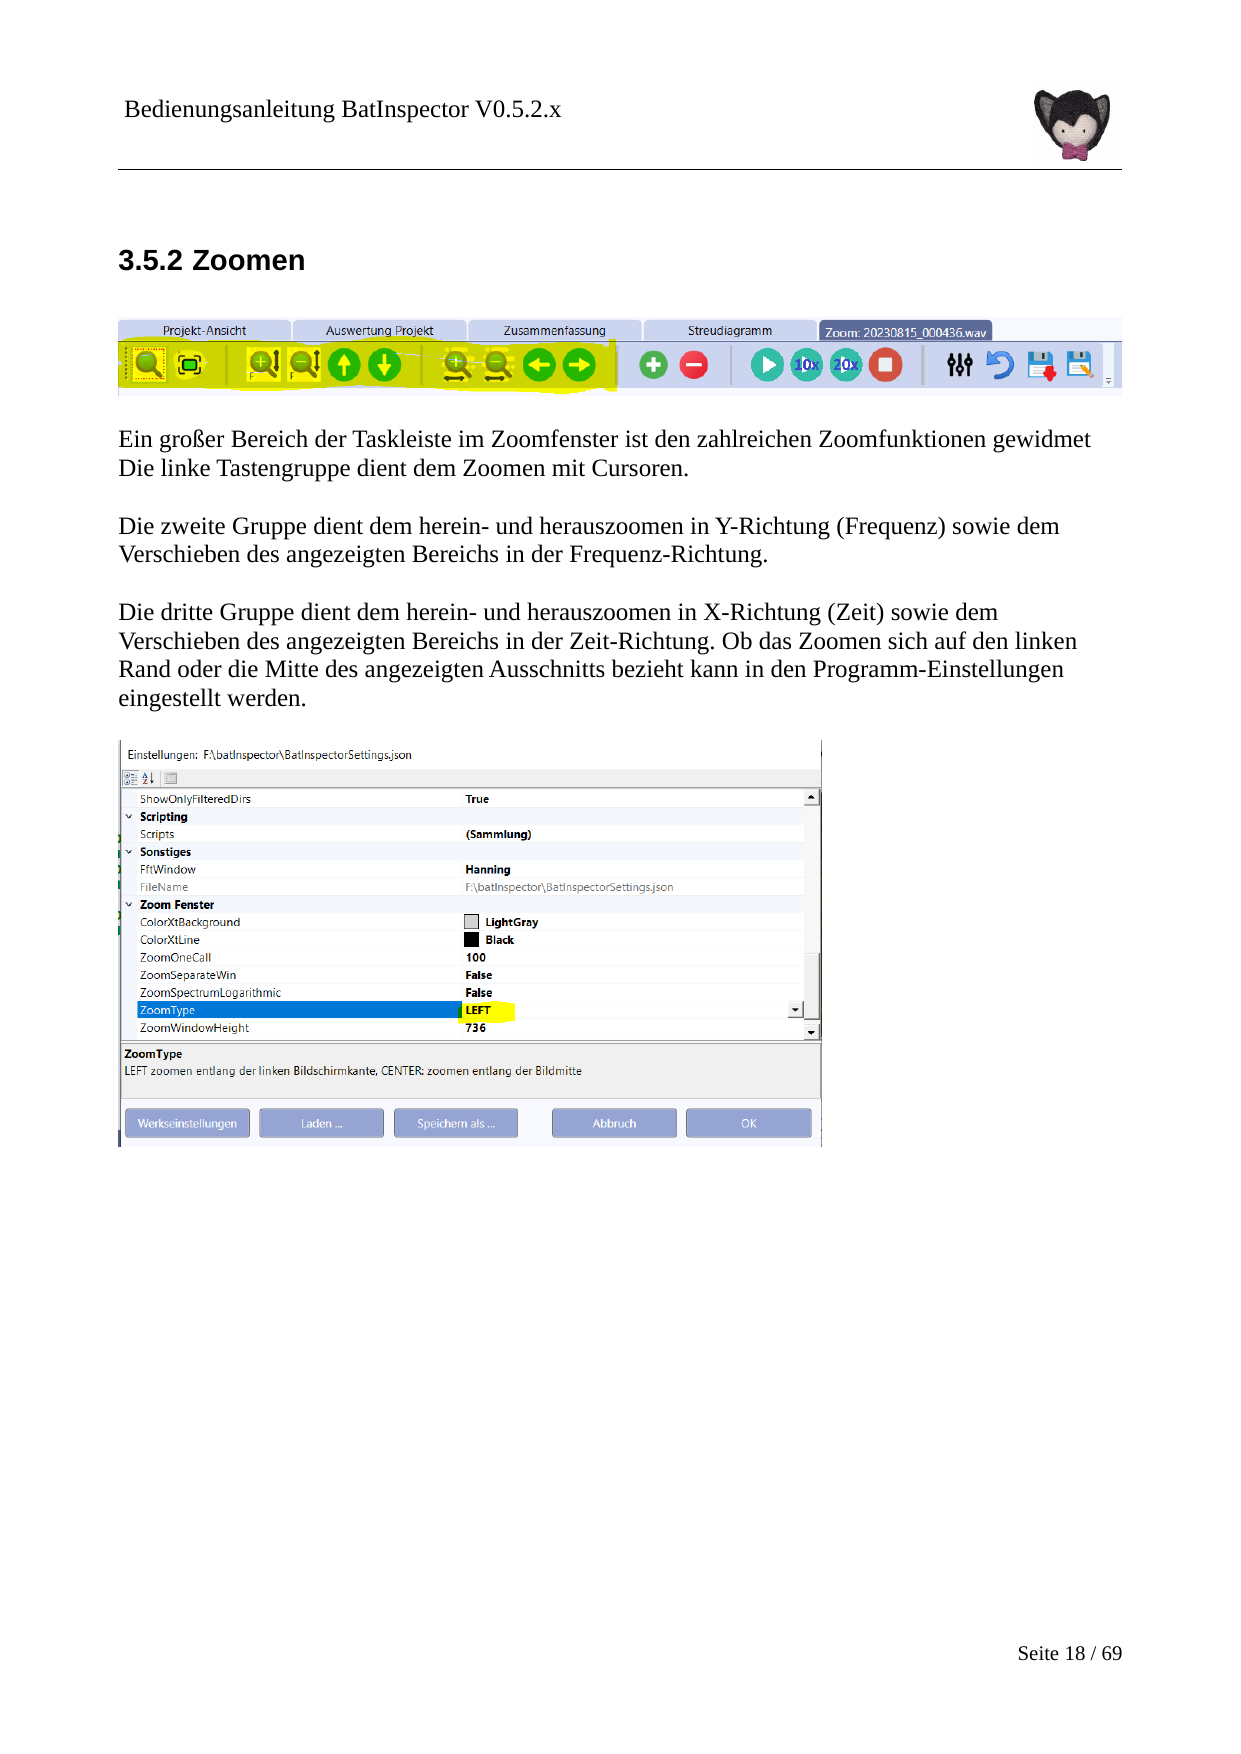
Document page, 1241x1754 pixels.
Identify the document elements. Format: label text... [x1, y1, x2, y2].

text Die linke Tastengruppe dient dem Zoomen mit Cursoren. [118, 453, 1122, 482]
text Die dritte Gruppe dient dem herein- und herauszoomen in X-Richtung (Zeit) sowie dem Verschieben des angezeigten Bereichs in der Zeit-Richtung. Ob das Zoomen sich auf den linken Rand oder die Mitte des angezeigten Ausschnitts bezieht kann in den Programm-Einstellungen eingestellt werden. [118, 597, 1122, 712]
picture [118, 317, 1123, 396]
text Ein großer Bereich der Taskleiste im Zoomfenster ist den zahlreichen Zoomfunktionen gewidmet [118, 424, 1122, 453]
picture [1030, 80, 1119, 169]
picture [118, 740, 822, 1147]
text Die zweite Gruppe dient dem herein- und herauszoomen in Y-Richtung (Frequenz) sowie dem Verschieben des angezeigten Bereichs in der Frequenz-Richtung. [118, 511, 1122, 568]
subtitle Zoomen [118, 243, 1122, 276]
